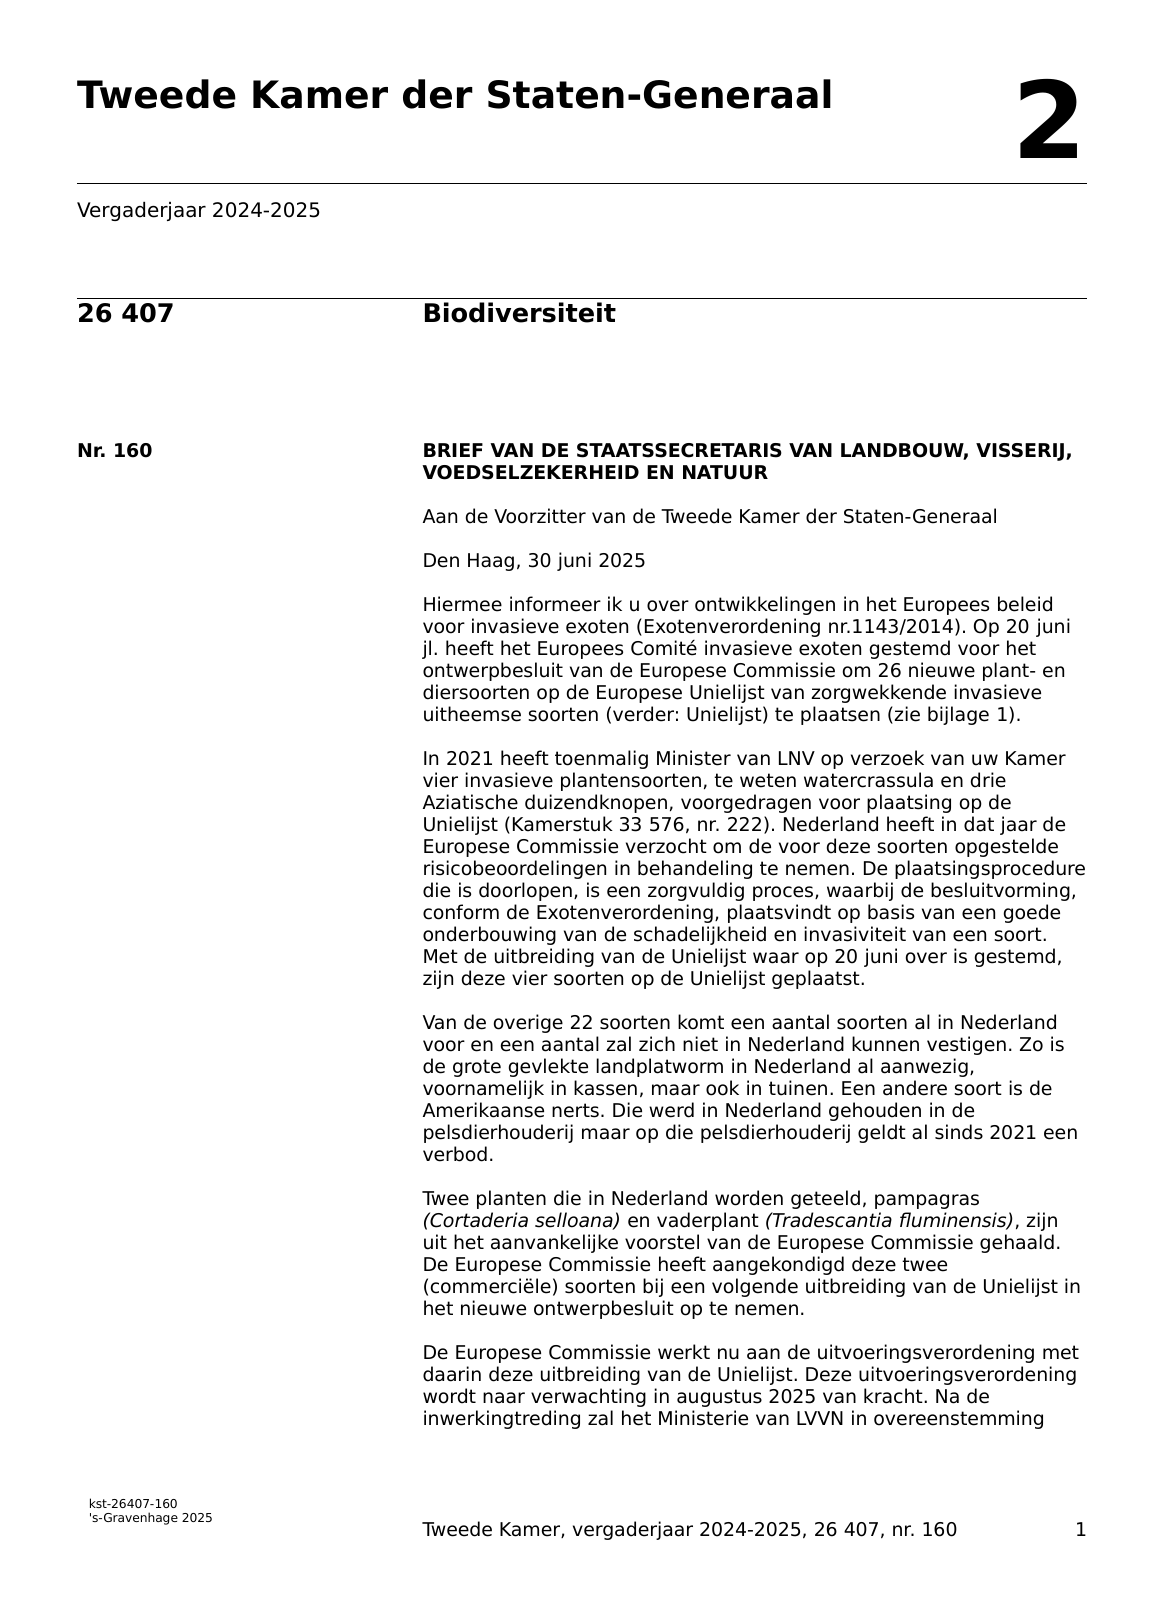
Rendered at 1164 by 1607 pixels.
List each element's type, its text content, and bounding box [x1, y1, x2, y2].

subtitle Nr. 160 BRIEF VAN DE STAATSSECRETARIS VAN LANDBOUW, VISSERIJ, VOEDSELZEKERHEID EN NATUUR [77, 440, 1087, 484]
text Twee planten die in Nederland worden geteeld, pampagras (Cortaderia selloana) en vaderplant (Tradescantia fluminensis), zijn uit het aanvankelijke voorstel van de Europese Commissie gehaald. De Europese Commissie heeft aangekondigd deze twee (commerciële) soorten bij een volgende uitbreiding van de Unielijst in het nieuwe ontwerpbesluit op te nemen. [422, 1188, 1087, 1320]
text Den Haag, 30 juni 2025 [422, 550, 1087, 572]
subtitle 26 407 Biodiversiteit [77, 299, 1087, 329]
text 's-Gravenhage 2025 [88, 1511, 323, 1525]
text kst-26407-160 [88, 1497, 323, 1511]
text Aan de Voorzitter van de Tweede Kamer der Staten-Generaal [422, 506, 1087, 528]
table_header Tweede Kamer der Staten-Generaal [77, 59, 886, 183]
text Hiermee informeer ik u over ontwikkelingen in het Europees beleid voor invasieve exoten (Exotenverordening nr.1143/2014). Op 20 juni jl. heeft het Europees Comité invasieve exoten gestemd voor het ontwerpbesluit van de Europese Commissie om 26 nieuwe plant- en diersoorten op de Europese Unielijst van zorgwekkende invasieve uitheemse soorten (verder: Unielijst) te plaatsen (zie bijlage 1). [422, 594, 1087, 726]
text In 2021 heeft toenmalig Minister van LNV op verzoek van uw Kamer vier invasieve plantensoorten, te weten watercrassula en drie Aziatische duizendknopen, voorgedragen voor plaatsing op de Unielijst (Kamerstuk 33 576, nr. 222). Nederland heeft in dat jaar de Europese Commissie verzocht om de voor deze soorten opgestelde risicobeoordelingen in behandeling te nemen. De plaatsingsprocedure die is doorlopen, is een zorgvuldig proces, waarbij de besluitvorming, conform de Exotenverordening, plaatsvindt op basis van een goede onderbouwing van de schadelijkheid en invasiviteit van een soort. Met de uitbreiding van de Unielijst waar op 20 juni over is gestemd, zijn deze vier soorten op de Unielijst geplaatst. [422, 748, 1087, 990]
text Van de overige 22 soorten komt een aantal soorten al in Nederland voor en een aantal zal zich niet in Nederland kunnen vestigen. Zo is de grote gevlekte landplatworm in Nederland al aanwezig, voornamelijk in kassen, maar ook in tuinen. Een andere soort is de Amerikaanse nerts. Die werd in Nederland gehouden in de pelsdierhouderij maar op die pelsdierhouderij geldt al sinds 2021 een verbod. [422, 1012, 1087, 1166]
table_cell Vergaderjaar 2024-2025 [77, 184, 1087, 298]
text De Europese Commissie werkt nu aan de uitvoeringsverordening met daarin deze uitbreiding van de Unielijst. Deze uitvoeringsverordening wordt naar verwachting in augustus 2025 van kracht. Na de inwerkingtreding zal het Ministerie van LVVN in overeenstemming [422, 1342, 1087, 1430]
table_header 2 [886, 59, 1087, 183]
